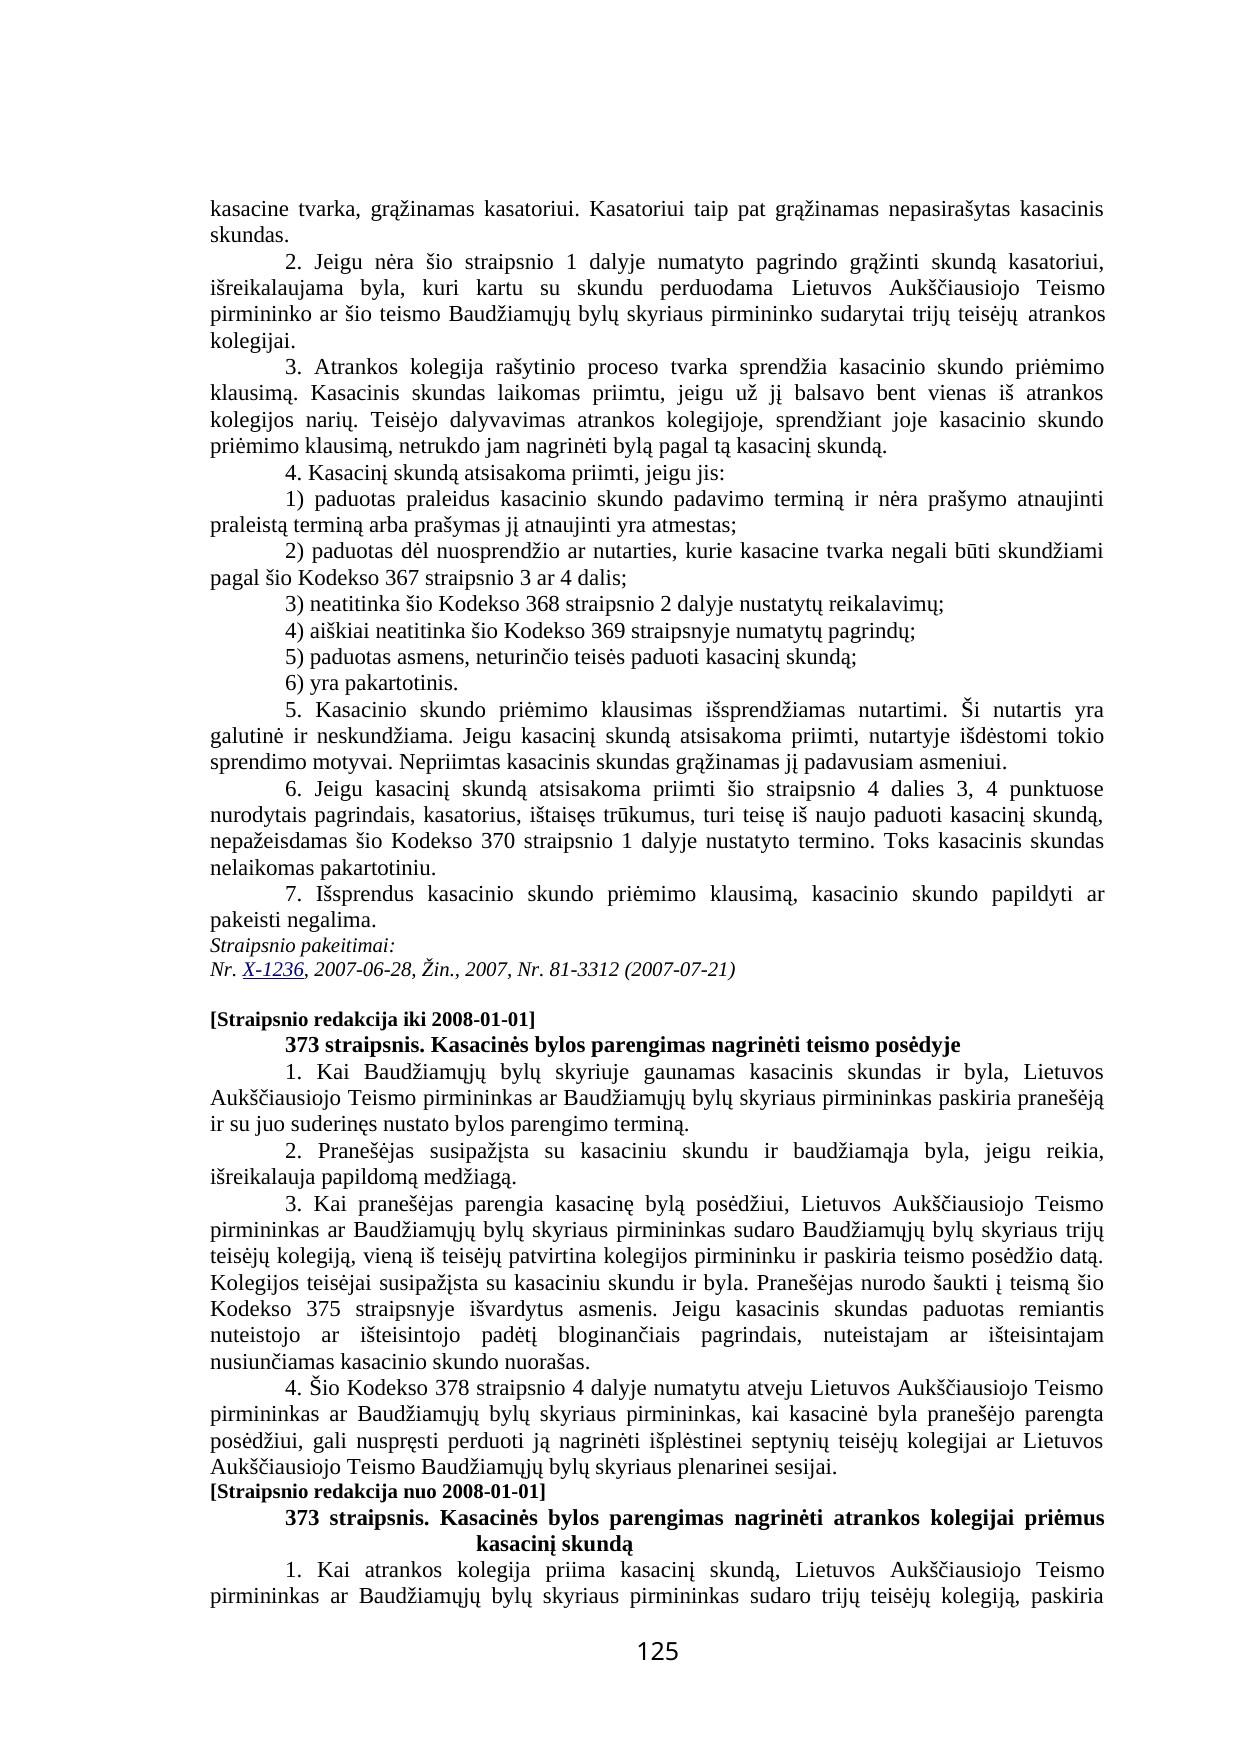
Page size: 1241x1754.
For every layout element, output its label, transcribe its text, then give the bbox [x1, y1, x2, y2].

text 3. Kai pranešėjas parengia kasacinę bylą posėdžiui, Lietuvos Aukščiausiojo Teismo pirmininkas ar Baudžiamųjų bylų skyriaus pirmininkas sudaro Baudžiamųjų bylų skyriaus trijų teisėjų kolegiją, vieną iš teisėjų patvirtina kolegijos pirmininku ir paskiria teismo posėdžio datą. Kolegijos teisėjai susipažįsta su kasaciniu skundu ir byla. Pranešėjas nurodo šaukti į teismą šio Kodekso 375 straipsnyje išvardytus asmenis. Jeigu kasacinis skundas paduotas remiantis nuteistojo ar išteisintojo padėtį bloginančiais pagrindais, nuteistajam ar išteisintajam nusiunčiamas kasacinio skundo nuorašas. [210, 1189, 1106, 1374]
text [Straipsnio redakcija iki 2008-01-01] [210, 1007, 1106, 1031]
text Nr. X-1236, 2007-06-28, Žin., 2007, Nr. 81-3312 (2007-07-21) [210, 957, 1106, 981]
text kasacine tvarka, grąžinamas kasatoriui. Kasatoriui taip pat grąžinamas nepasirašytas kasacinis skundas. [210, 195, 1106, 248]
text 1) paduotas praleidus kasacinio skundo padavimo terminą ir nėra prašymo atnaujinti praleistą terminą arba prašymas jį atnaujinti yra atmestas; [210, 485, 1106, 538]
text 7. Išsprendus kasacinio skundo priėmimo klausimą, kasacinio skundo papildyti ar pakeisti negalima. [210, 880, 1106, 933]
text 5. Kasacinio skundo priėmimo klausimas išsprendžiamas nutartimi. Ši nutartis yra galutinė ir neskundžiama. Jeigu kasacinį skundą atsisakoma priimti, nutartyje išdėstomi tokio sprendimo motyvai. Nepriimtas kasacinis skundas grąžinamas jį padavusiam asmeniui. [210, 696, 1106, 775]
text 1. Kai Baudžiamųjų bylų skyriuje gaunamas kasacinis skundas ir byla, Lietuvos Aukščiausiojo Teismo pirmininkas ar Baudžiamųjų bylų skyriaus pirmininkas paskiria pranešėją ir su juo suderinęs nustato bylos parengimo terminą. [210, 1058, 1106, 1137]
text [Straipsnio redakcija nuo 2008-01-01] [210, 1479, 1106, 1503]
text 3) neatitinka šio Kodekso 368 straipsnio 2 dalyje nustatytų reikalavimų; [210, 590, 1106, 617]
text 373 straipsnis. Kasacinės bylos parengimas nagrinėti atrankos kolegijai priėmus kasacinį skundą [285, 1503, 1106, 1556]
text 2) paduotas dėl nuosprendžio ar nutarties, kurie kasacine tvarka negali būti skundžiami pagal šio Kodekso 367 straipsnio 3 ar 4 dalis; [210, 538, 1106, 590]
text 4) aiškiai neatitinka šio Kodekso 369 straipsnyje numatytų pagrindų; [210, 617, 1106, 643]
text 5) paduotas asmens, neturinčio teisės paduoti kasacinį skundą; [210, 643, 1106, 669]
text 2. Pranešėjas susipažįsta su kasaciniu skundu ir baudžiamąja byla, jeigu reikia, išreikalauja papildomą medžiagą. [210, 1137, 1106, 1189]
text 3. Atrankos kolegija rašytinio proceso tvarka sprendžia kasacinio skundo priėmimo klausimą. Kasacinis skundas laikomas priimtu, jeigu už jį balsavo bent vienas iš atrankos kolegijos narių. Teisėjo dalyvavimas atrankos kolegijoje, sprendžiant joje kasacinio skundo priėmimo klausimą, netrukdo jam nagrinėti bylą pagal tą kasacinį skundą. [210, 353, 1106, 458]
text 4. Kasacinį skundą atsisakoma priimti, jeigu jis: [210, 458, 1106, 485]
text 6) yra pakartotinis. [210, 669, 1106, 696]
text 1. Kai atrankos kolegija priima kasacinį skundą, Lietuvos Aukščiausiojo Teismo pirmininkas ar Baudžiamųjų bylų skyriaus pirmininkas sudaro trijų teisėjų kolegiją, paskiria [210, 1556, 1106, 1609]
text Straipsnio pakeitimai: [210, 933, 1106, 957]
text 4. Šio Kodekso 378 straipsnio 4 dalyje numatytu atveju Lietuvos Aukščiausiojo Teismo pirmininkas ar Baudžiamųjų bylų skyriaus pirmininkas, kai kasacinė byla pranešėjo parengta posėdžiui, gali nuspręsti perduoti ją nagrinėti išplėstinei septynių teisėjų kolegijai ar Lietuvos Aukščiausiojo Teismo Baudžiamųjų bylų skyriaus plenarinei sesijai. [210, 1374, 1106, 1479]
text 373 straipsnis. Kasacinės bylos parengimas nagrinėti teismo posėdyje [210, 1031, 1106, 1058]
text 6. Jeigu kasacinį skundą atsisakoma priimti šio straipsnio 4 dalies 3, 4 punktuose nurodytais pagrindais, kasatorius, ištaisęs trūkumus, turi teisę iš naujo paduoti kasacinį skundą, nepažeisdamas šio Kodekso 370 straipsnio 1 dalyje nustatyto termino. Toks kasacinis skundas nelaikomas pakartotiniu. [210, 775, 1106, 880]
text 2. Jeigu nėra šio straipsnio 1 dalyje numatyto pagrindo grąžinti skundą kasatoriui, išreikalaujama byla, kuri kartu su skundu perduodama Lietuvos Aukščiausiojo Teismo pirmininko ar šio teismo Baudžiamųjų bylų skyriaus pirmininko sudarytai trijų teisėjų atrankos kolegijai. [210, 248, 1106, 353]
